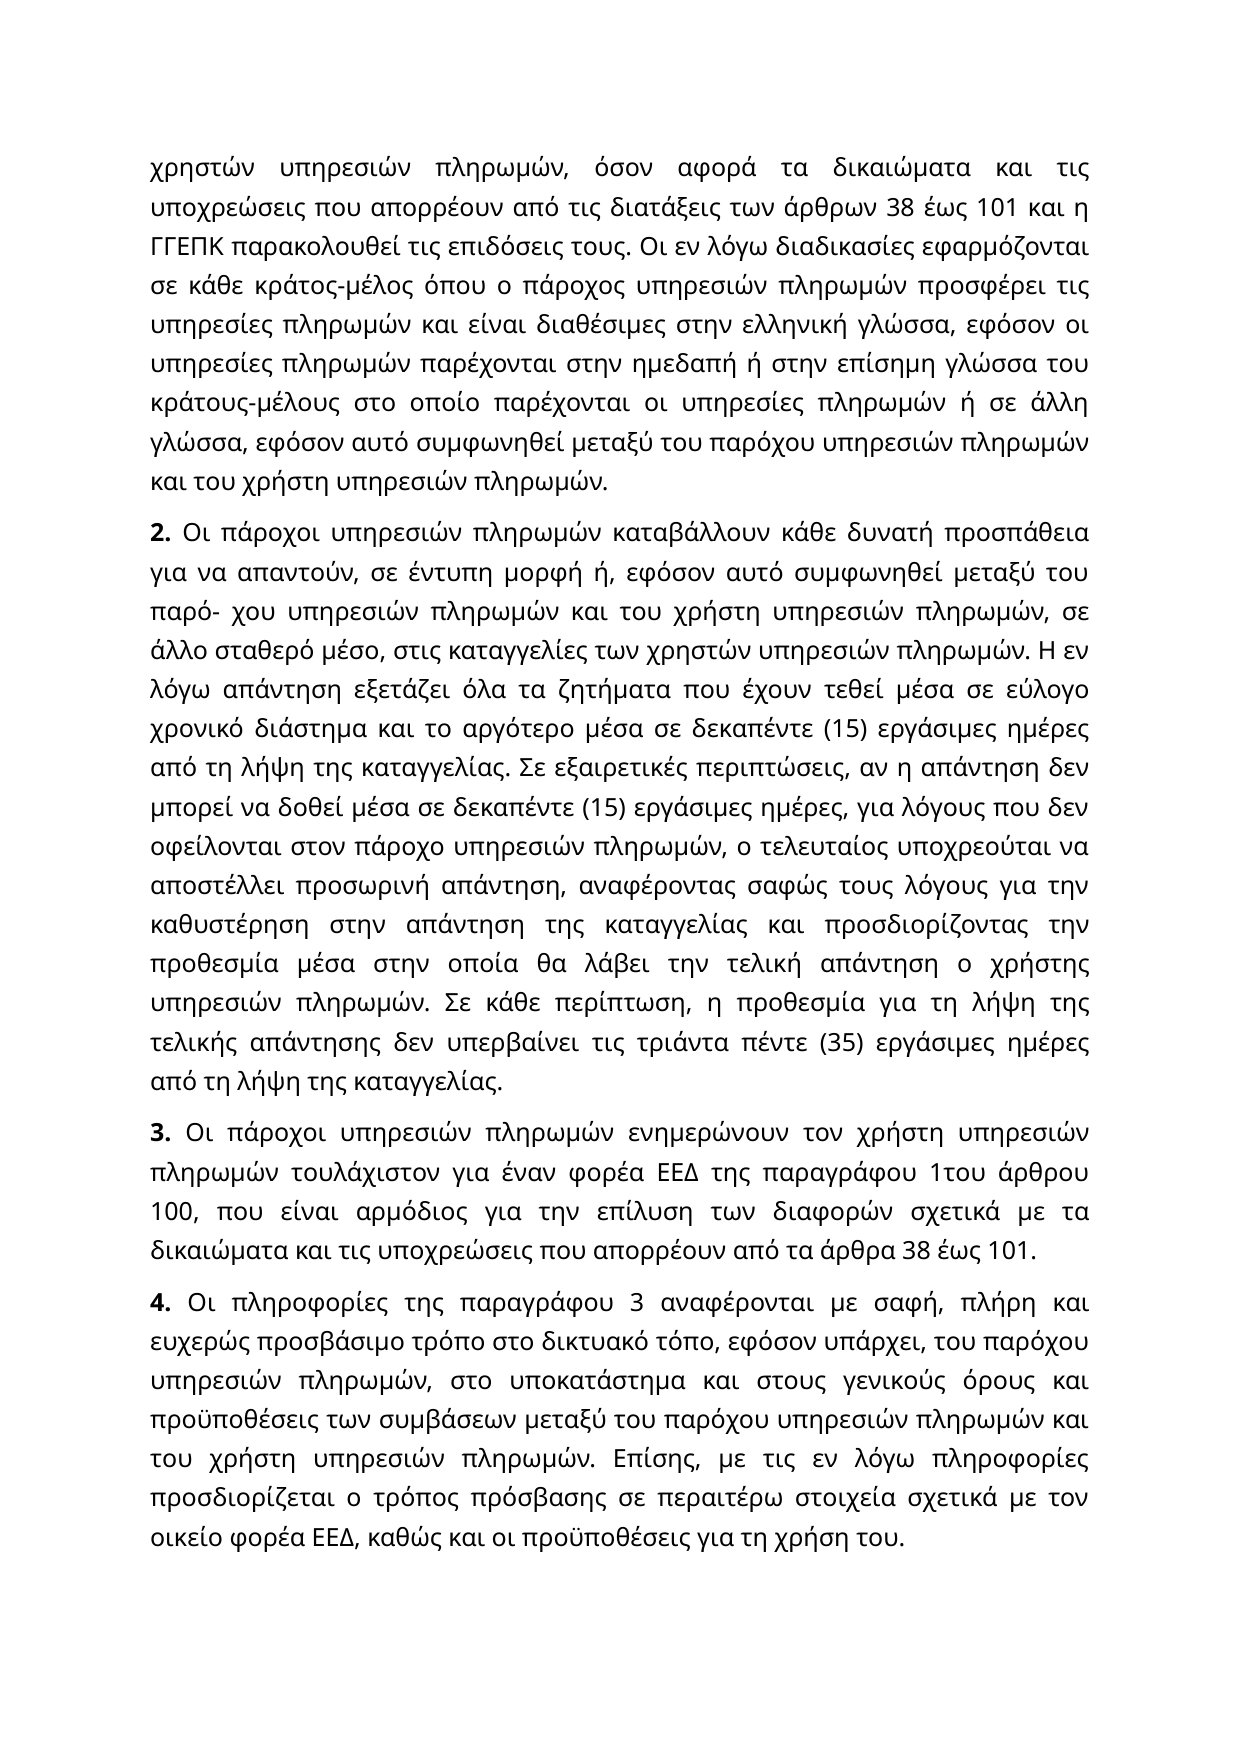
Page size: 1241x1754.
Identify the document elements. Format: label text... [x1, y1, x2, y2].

text 2. Οι πάροχοι υπηρεσιών πληρωμών καταβάλλουν κάθε δυνατή προσπάθεια για να απαντούν, σε έντυπη μορφή ή, εφόσον αυτό συμφωνηθεί μεταξύ του παρό- χου υπηρεσιών πληρωμών και του χρήστη υπηρεσιών πληρωμών, σε άλλο σταθερό μέσο, στις καταγγελίες των χρηστών υπηρεσιών πληρωμών. Η εν λόγω απάντηση εξετάζει όλα τα ζητήματα που έχουν τεθεί μέσα σε εύλογο χρονικό διάστημα και το αργότερο μέσα σε δεκαπέντε (15) εργάσιμες ημέρες από τη λήψη της καταγγελίας. Σε εξαιρετικές περιπτώσεις, αν η απάντηση δεν μπορεί να δοθεί μέσα σε δεκαπέντε (15) εργάσιμες ημέρες, για λόγους που δεν οφείλονται στον πάροχο υπηρεσιών πληρωμών, ο τελευταίος υποχρεούται να αποστέλλει προσωρινή απάντηση, αναφέροντας σαφώς τους λόγους για την καθυστέρηση στην απάντηση της καταγγελίας και προσδιορίζοντας την προθεσμία μέσα στην οποία θα λάβει την τελική απάντηση ο χρήστης υπηρεσιών πληρωμών. Σε κάθε περίπτωση, η προθεσμία για τη λήψη της τελικής απάντησης δεν υπερβαίνει τις τριάντα πέντε (35) εργάσιμες ημέρες από τη λήψη της καταγγελίας. [150, 515, 1090, 1097]
text 4. Οι πληροφορίες της παραγράφου 3 αναφέρονται με σαφή, πλήρη και ευχερώς προσβάσιμο τρόπο στο δικτυακό τόπο, εφόσον υπάρχει, του παρόχου υπηρεσιών πληρωμών, στο υποκατάστημα και στους γενικούς όρους και προϋποθέσεις των συμβάσεων μεταξύ του παρόχου υπηρεσιών πληρωμών και του χρήστη υπηρεσιών πληρωμών. Επίσης, με τις εν λόγω πληροφορίες προσδιορίζεται ο τρόπος πρόσβασης σε περαιτέρω στοιχεία σχετικά με τον οικείο φορέα ΕΕΔ, καθώς και οι προϋποθέσεις για τη χρήση του. [150, 1284, 1090, 1553]
text 3. Οι πάροχοι υπηρεσιών πληρωμών ενημερώνουν τον χρήστη υπηρεσιών πληρωμών τουλάχιστον για έναν φορέα ΕΕΔ της παραγράφου 1του άρθρου 100, που είναι αρμόδιος για την επίλυση των διαφορών σχετικά με τα δικαιώματα και τις υποχρεώσεις που απορρέουν από τα άρθρα 38 έως 101. [150, 1115, 1090, 1267]
text χρηστών υπηρεσιών πληρωμών, όσον αφορά τα δικαιώματα και τις υποχρεώσεις που απορρέουν από τις διατάξεις των άρθρων 38 έως 101 και η ΓΓΕΠΚ παρακολουθεί τις επιδόσεις τους. Οι εν λόγω διαδικασίες εφαρμόζονται σε κάθε κράτος-μέλος όπου ο πάροχος υπηρεσιών πληρωμών προσφέρει τις υπηρεσίες πληρωμών και είναι διαθέσιμες στην ελληνική γλώσσα, εφόσον οι υπηρεσίες πληρωμών παρέχονται στην ημεδαπή ή στην επίσημη γλώσσα του κράτους-μέλους στο οποίο παρέχονται οι υπηρεσίες πληρωμών ή σε άλλη γλώσσα, εφόσον αυτό συμφωνηθεί μεταξύ του παρόχου υπηρεσιών πληρωμών και του χρήστη υπηρεσιών πληρωμών. [150, 150, 1090, 497]
